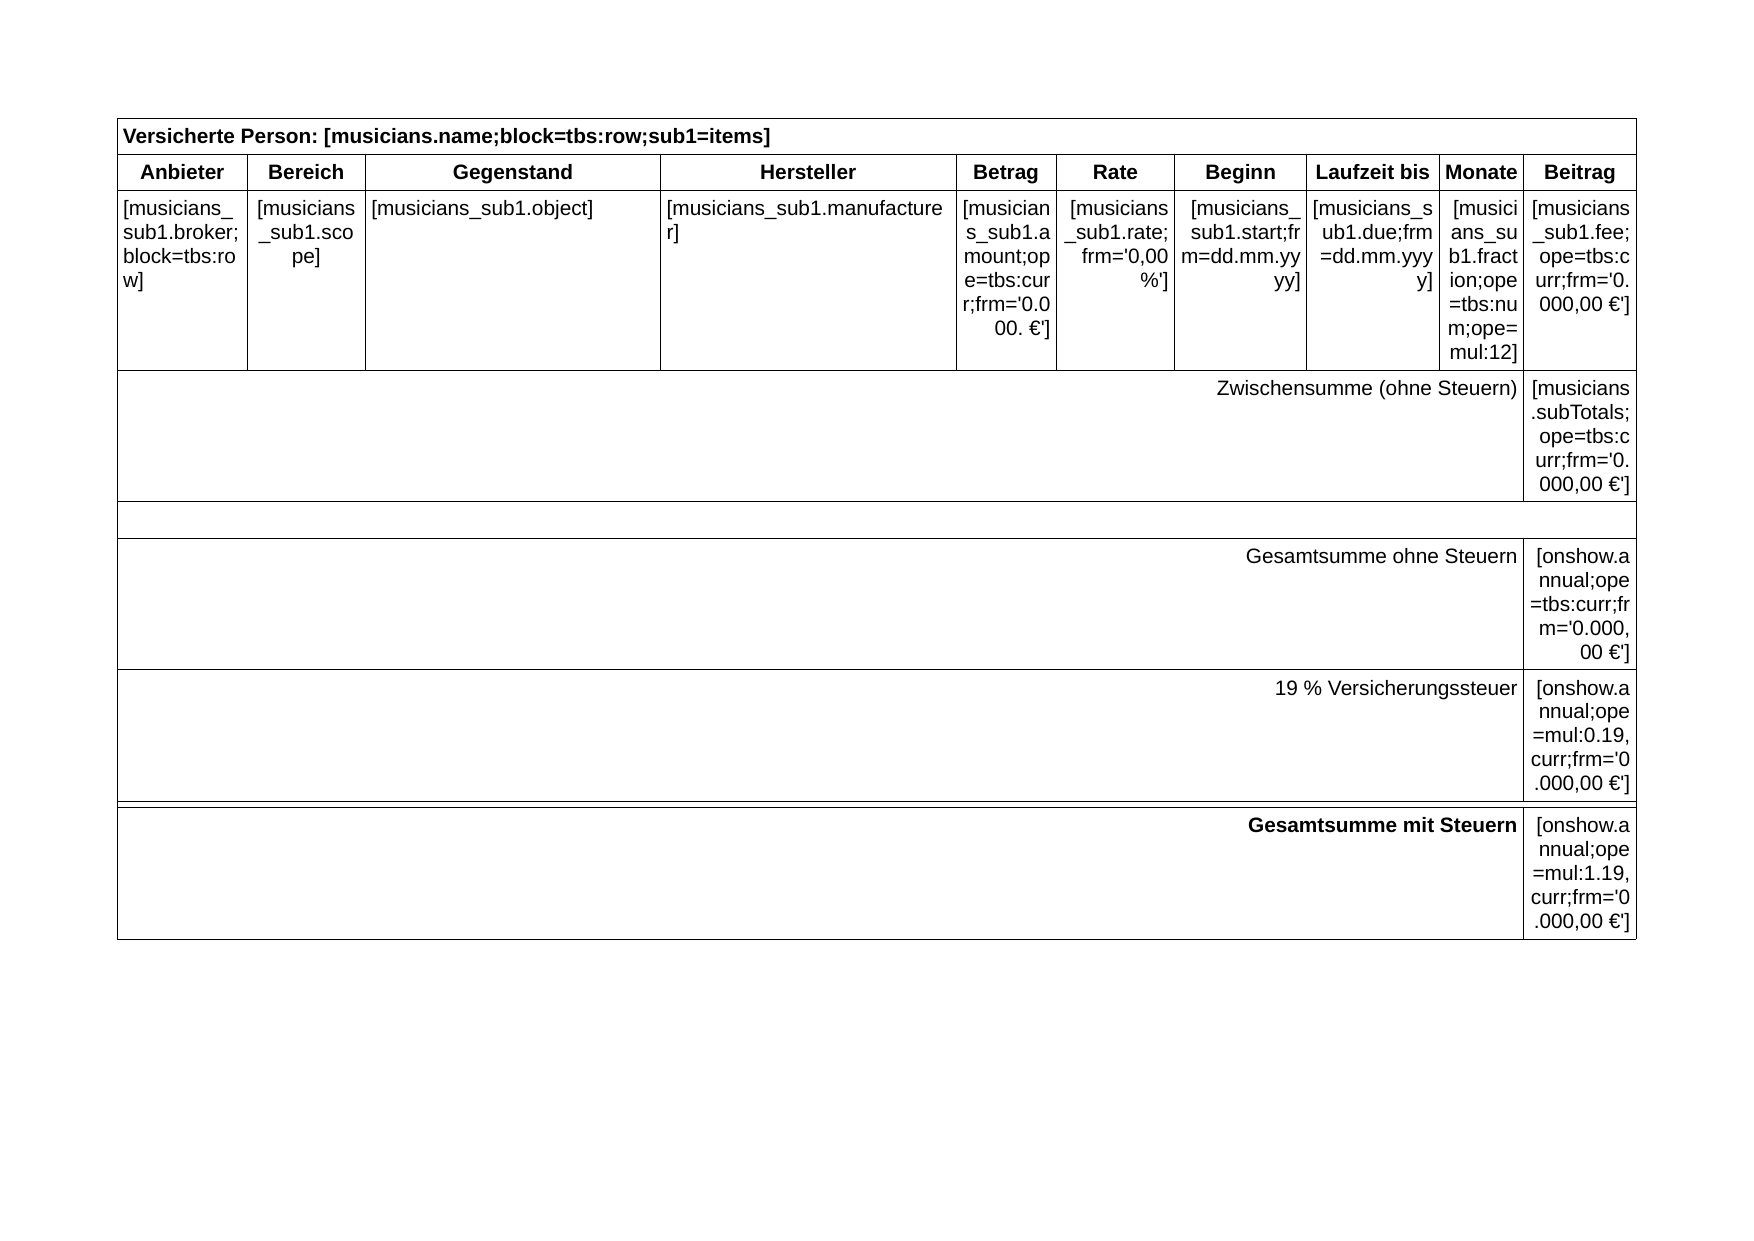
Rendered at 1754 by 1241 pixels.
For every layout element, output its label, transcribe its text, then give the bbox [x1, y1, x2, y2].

table_header Betrag [957, 155, 1056, 190]
table_cell [musicians_sub1.amount;ope=tbs:curr;frm='0.000. €'] [957, 191, 1056, 370]
table_cell [118, 802, 1636, 807]
table_header Anbieter [118, 155, 247, 190]
table_cell [musicians_sub1.manufacturer] [661, 191, 956, 370]
table_header [onshow.annual;ope=tbs:curr;frm='0.000,00 €'] [1524, 539, 1636, 669]
table_cell [musicians_sub1.fraction;ope=tbs:num;ope=mul:12] [1440, 191, 1523, 370]
table_cell Zwischensumme (ohne Steuern) [118, 371, 1523, 501]
table_header Versicherte Person: [musicians.name;block=tbs:row;sub1=items] [118, 119, 1636, 154]
table_cell [musicians_sub1.rate;frm='0,00 %'] [1057, 191, 1174, 370]
table_header Gesamtsumme ohne Steuern [118, 539, 1523, 669]
table_cell [onshow.annual;ope=mul:1.19,curr;frm='0.000,00 €'] [1524, 808, 1636, 939]
table_cell [118, 502, 1636, 537]
table_header Beginn [1175, 155, 1306, 190]
table_cell [musicians_sub1.fee;ope=tbs:curr;frm='0.000,00 €'] [1524, 191, 1636, 370]
table_cell [musicians_sub1.scope] [248, 191, 365, 370]
table_cell [musicians_sub1.start;frm=dd.mm.yyyy] [1175, 191, 1306, 370]
table_cell [musicians_sub1.broker;block=tbs:row] [118, 191, 247, 370]
table_cell [musicians_sub1.object] [366, 191, 660, 370]
table_header Hersteller [661, 155, 956, 190]
table_header Beitrag [1524, 155, 1636, 190]
table_header Gegenstand [366, 155, 660, 190]
table_cell Gesamtsumme mit Steuern [118, 808, 1523, 939]
table_cell 19 % Versicherungssteuer [118, 670, 1523, 801]
table_header Rate [1057, 155, 1174, 190]
table_header Monate [1440, 155, 1523, 190]
table_cell [onshow.annual;ope=mul:0.19,curr;frm='0.000,00 €'] [1524, 670, 1636, 801]
table_header Laufzeit bis [1307, 155, 1439, 190]
table_cell [musicians.subTotals;ope=tbs:curr;frm='0.000,00 €'] [1524, 371, 1636, 501]
table_cell [musicians_sub1.due;frm=dd.mm.yyyy] [1307, 191, 1439, 370]
table_header Bereich [248, 155, 365, 190]
